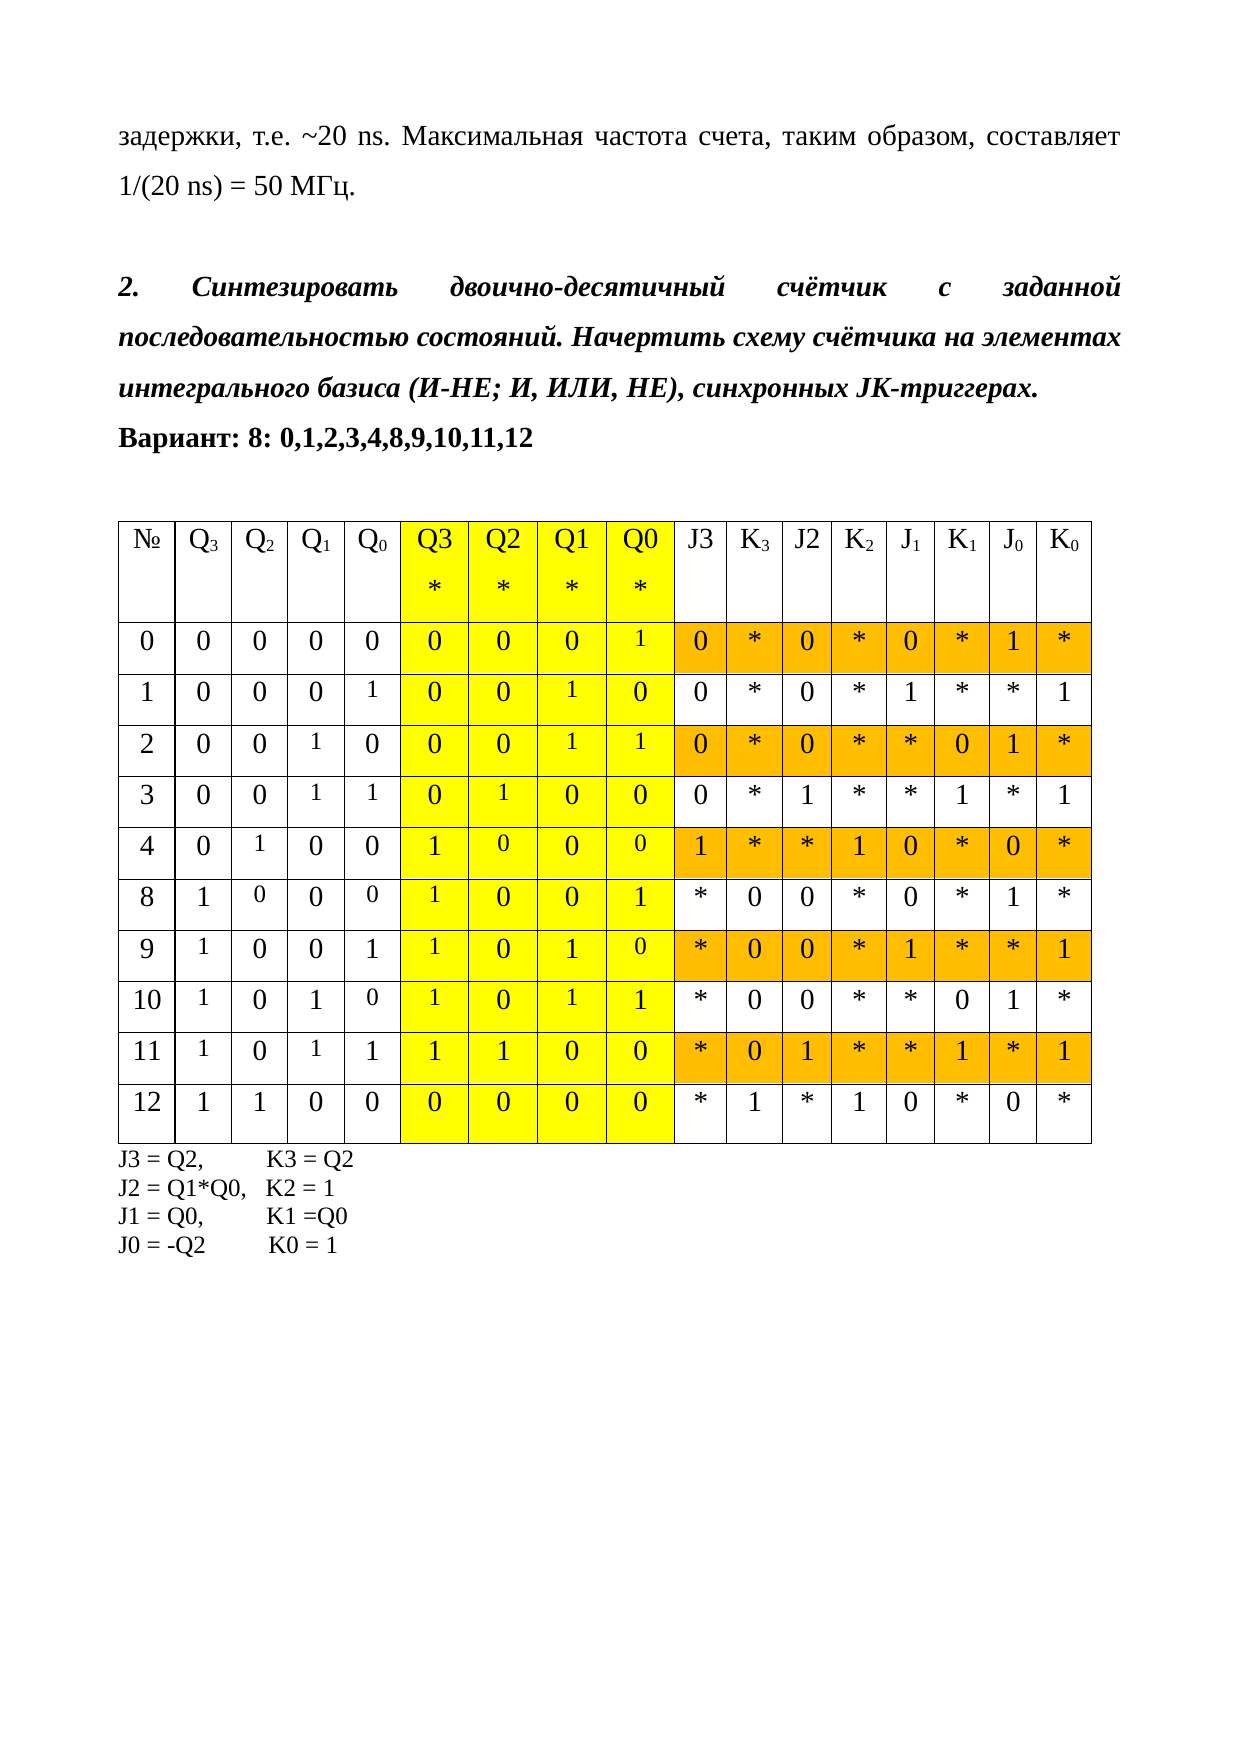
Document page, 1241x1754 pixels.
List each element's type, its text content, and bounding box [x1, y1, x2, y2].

table_cell * [887, 777, 934, 827]
table_header Q0 [345, 522, 400, 622]
table_cell 1 [607, 982, 674, 1032]
table_cell 1 [288, 777, 344, 827]
table_cell 1 [288, 726, 344, 776]
table_cell 1 [176, 1085, 231, 1143]
table_cell 0 [727, 880, 782, 930]
table_cell 8 [119, 880, 174, 930]
table_cell 4 [119, 828, 174, 878]
table_cell 1 [935, 777, 989, 827]
table_cell 1 [401, 880, 468, 930]
table_cell 0 [887, 880, 934, 930]
table_cell 0 [288, 931, 344, 981]
table_header Q2 [232, 522, 287, 622]
table_cell 1 [288, 982, 344, 1032]
table_cell 0 [675, 623, 726, 673]
table_cell 0 [469, 880, 537, 930]
table_cell 0 [990, 828, 1036, 878]
table_cell 0 [345, 726, 400, 776]
table_cell * [1037, 982, 1091, 1032]
table_cell 1 [990, 982, 1036, 1032]
table_cell * [675, 1085, 726, 1143]
table_cell 0 [288, 675, 344, 725]
table_cell 0 [288, 1085, 344, 1143]
table_cell 0 [176, 726, 231, 776]
table_cell 0 [232, 931, 287, 981]
table_cell * [783, 828, 831, 878]
table_header Q1 [288, 522, 344, 622]
table_cell * [675, 880, 726, 930]
table_cell * [1037, 1085, 1091, 1143]
table_cell 1 [727, 1085, 782, 1143]
table_cell 0 [607, 828, 674, 878]
table_cell 0 [345, 1085, 400, 1143]
table_header Q3 [176, 522, 231, 622]
table_cell 0 [345, 828, 400, 878]
table_cell * [832, 931, 886, 981]
table_cell 0 [288, 828, 344, 878]
table_cell 1 [832, 828, 886, 878]
table_cell 0 [232, 1033, 287, 1083]
table_cell * [990, 1033, 1036, 1083]
table_cell 0 [990, 1085, 1036, 1143]
table_cell 1 [345, 1033, 400, 1083]
table_cell 1 [176, 1033, 231, 1083]
table_header J2 [783, 522, 831, 622]
text J1 = Q0, K1 =Q0 [118, 1201, 1122, 1230]
table_cell 0 [401, 675, 468, 725]
table_cell 0 [607, 931, 674, 981]
table_cell 0 [345, 982, 400, 1032]
table_cell 0 [783, 675, 831, 725]
table_cell * [935, 931, 989, 981]
table_cell 0 [607, 1085, 674, 1143]
table_cell 0 [288, 880, 344, 930]
table_cell 0 [232, 726, 287, 776]
table_cell 0 [232, 880, 287, 930]
table_cell 0 [469, 1085, 537, 1143]
table_cell 0 [232, 777, 287, 827]
table_cell * [1037, 880, 1091, 930]
table_cell * [675, 931, 726, 981]
table_cell 0 [675, 726, 726, 776]
table_cell 1 [401, 1033, 468, 1083]
table_cell 0 [783, 931, 831, 981]
table_cell * [727, 726, 782, 776]
table_cell 1 [1037, 1033, 1091, 1083]
table_cell 0 [727, 1033, 782, 1083]
table_cell 0 [345, 623, 400, 673]
table_cell 1 [990, 623, 1036, 673]
table_cell 1 [288, 1033, 344, 1083]
table_cell 1 [887, 931, 934, 981]
table_cell * [727, 623, 782, 673]
text задержки, т.е. ~20 ns. Максимальная частота счета, таким образом, составляет 1/(20 ns) = 50 МГц. [118, 118, 1122, 202]
table_cell 0 [607, 675, 674, 725]
table_header J1 [887, 522, 934, 622]
table_cell 0 [935, 726, 989, 776]
table_cell 1 [345, 777, 400, 827]
table_cell 0 [783, 726, 831, 776]
table_cell 0 [538, 777, 606, 827]
table_cell * [832, 880, 886, 930]
table_cell 1 [345, 931, 400, 981]
table_cell * [832, 675, 886, 725]
table_cell * [832, 623, 886, 673]
table_header Q2* [469, 522, 537, 622]
table_cell 10 [119, 982, 174, 1032]
table_cell 0 [538, 828, 606, 878]
table_cell 0 [232, 982, 287, 1032]
table_cell 0 [727, 931, 782, 981]
table_cell 0 [675, 675, 726, 725]
table_cell 0 [607, 1033, 674, 1083]
table_header J0 [990, 522, 1036, 622]
table_cell * [1037, 623, 1091, 673]
table_header K3 [727, 522, 782, 622]
table_cell 0 [887, 623, 934, 673]
table_header № [119, 522, 174, 622]
table_cell 0 [176, 828, 231, 878]
table_cell 1 [1037, 777, 1091, 827]
table_cell 9 [119, 931, 174, 981]
table_cell 0 [176, 777, 231, 827]
table_cell 0 [401, 726, 468, 776]
table_cell * [832, 726, 886, 776]
table_cell 1 [990, 726, 1036, 776]
table_cell 0 [232, 623, 287, 673]
table_cell 0 [469, 982, 537, 1032]
table_cell 1 [176, 931, 231, 981]
table_cell 0 [288, 623, 344, 673]
table_cell * [935, 1085, 989, 1143]
table_cell * [832, 777, 886, 827]
table_cell * [727, 777, 782, 827]
table_cell 1 [783, 1033, 831, 1083]
table_cell 1 [832, 1085, 886, 1143]
text J0 = -Q2 K0 = 1 [118, 1230, 1122, 1259]
table_cell 0 [783, 880, 831, 930]
table_cell 0 [176, 623, 231, 673]
table_cell * [887, 982, 934, 1032]
table_cell 0 [232, 675, 287, 725]
table_header K1 [935, 522, 989, 622]
text J2 = Q1*Q0, K2 = 1 [118, 1173, 1122, 1201]
table_cell * [1037, 726, 1091, 776]
table_cell 1 [887, 675, 934, 725]
table_header J3 [675, 522, 726, 622]
table_cell 0 [935, 982, 989, 1032]
table_cell 0 [469, 675, 537, 725]
table_cell 1 [401, 828, 468, 878]
table_cell 1 [538, 982, 606, 1032]
table_cell * [935, 675, 989, 725]
table_header K2 [832, 522, 886, 622]
table_cell 0 [887, 1085, 934, 1143]
table_cell 1 [232, 828, 287, 878]
table_cell 0 [675, 777, 726, 827]
table_cell 1 [469, 777, 537, 827]
table_cell 0 [469, 726, 537, 776]
table_cell 1 [176, 982, 231, 1032]
table_cell 1 [935, 1033, 989, 1083]
table_cell * [935, 828, 989, 878]
table_header Q1* [538, 522, 606, 622]
text 2. Синтезировать двоично-десятичный счётчик с заданной последовательностью состояний. Начертить схему счётчика на элементах интегрального базиса (И-НЕ; И, ИЛИ, НЕ), синхронных JK-триггерах. [118, 269, 1122, 403]
table_cell 0 [538, 880, 606, 930]
table_cell 0 [469, 828, 537, 878]
table_cell 1 [176, 880, 231, 930]
table_cell * [832, 1033, 886, 1083]
table_cell * [727, 828, 782, 878]
table_cell * [990, 675, 1036, 725]
table_cell 1 [538, 931, 606, 981]
table_cell 0 [783, 982, 831, 1032]
table_cell * [675, 1033, 726, 1083]
table_cell 1 [119, 675, 174, 725]
table_cell 1 [538, 675, 606, 725]
table_cell 0 [119, 623, 174, 673]
table_cell 0 [469, 623, 537, 673]
table_cell 0 [401, 777, 468, 827]
table_cell 0 [538, 1085, 606, 1143]
table_cell 12 [119, 1085, 174, 1143]
table_header Q0* [607, 522, 674, 622]
table_cell 1 [469, 1033, 537, 1083]
table_cell * [935, 623, 989, 673]
table_header Q3* [401, 522, 468, 622]
table_cell 1 [675, 828, 726, 878]
table_cell 1 [990, 880, 1036, 930]
table_cell 2 [119, 726, 174, 776]
table_cell 0 [176, 675, 231, 725]
table_cell * [727, 675, 782, 725]
table_cell 3 [119, 777, 174, 827]
table_cell 0 [887, 828, 934, 878]
table_header K0 [1037, 522, 1091, 622]
table_cell 1 [401, 982, 468, 1032]
table_cell * [990, 777, 1036, 827]
table_cell * [1037, 828, 1091, 878]
table_cell 0 [401, 623, 468, 673]
table_cell 1 [1037, 675, 1091, 725]
text Вариант: 8: 0,1,2,3,4,8,9,10,11,12 [118, 420, 1122, 453]
table_cell * [990, 931, 1036, 981]
table_cell 0 [401, 1085, 468, 1143]
table_cell 0 [345, 880, 400, 930]
text J3 = Q2, K3 = Q2 [118, 1144, 1122, 1173]
table_cell 0 [469, 931, 537, 981]
table_cell * [675, 982, 726, 1032]
table_cell 1 [783, 777, 831, 827]
table_cell 1 [538, 726, 606, 776]
table_cell * [935, 880, 989, 930]
table_cell 0 [727, 982, 782, 1032]
table_cell * [832, 982, 886, 1032]
table_cell 1 [345, 675, 400, 725]
table_cell * [887, 726, 934, 776]
table_cell 1 [607, 623, 674, 673]
table_cell 0 [607, 777, 674, 827]
table_cell 11 [119, 1033, 174, 1083]
table_cell 1 [232, 1085, 287, 1143]
table_cell 1 [1037, 931, 1091, 981]
table_cell 0 [538, 1033, 606, 1083]
table_cell * [783, 1085, 831, 1143]
table_cell 1 [401, 931, 468, 981]
table_cell 1 [607, 726, 674, 776]
table_cell 0 [538, 623, 606, 673]
table_cell * [887, 1033, 934, 1083]
table_cell 0 [783, 623, 831, 673]
table_cell 1 [607, 880, 674, 930]
